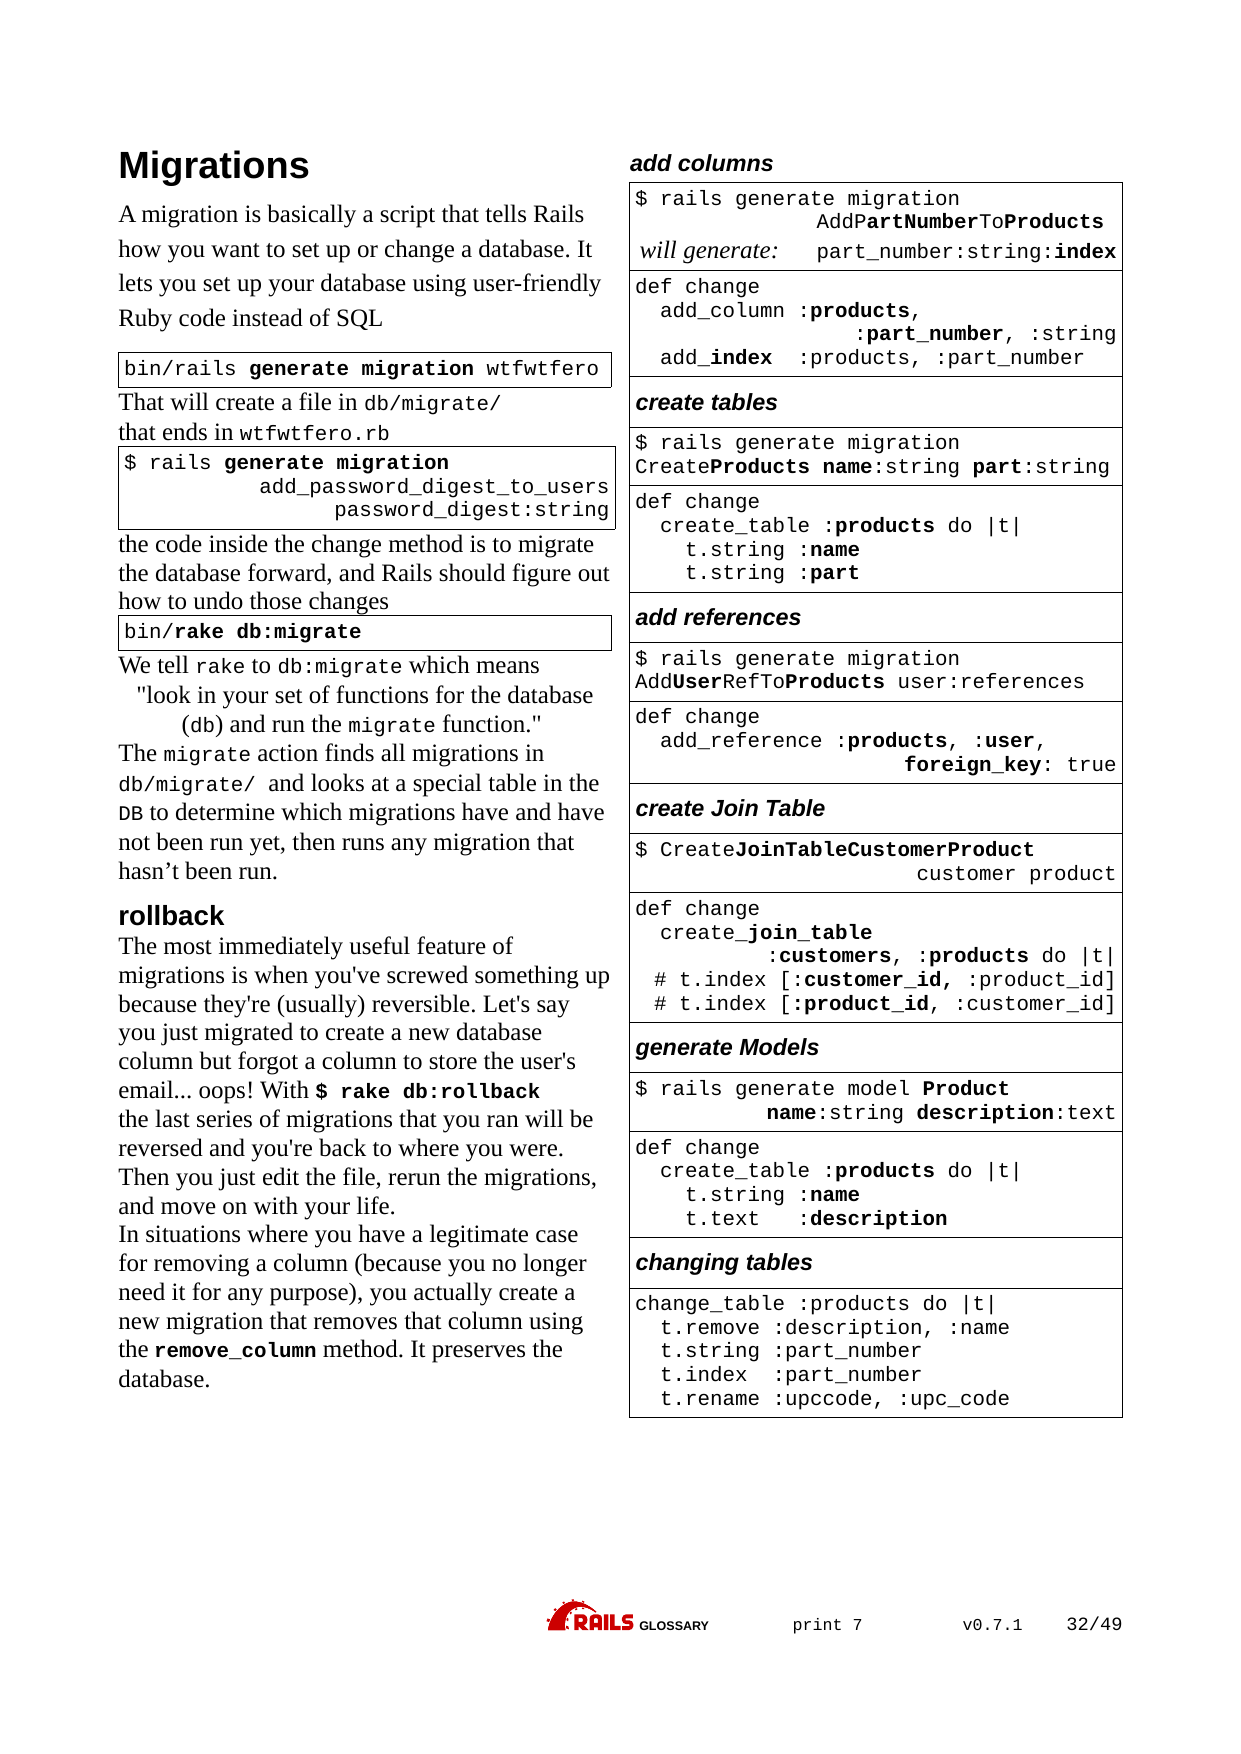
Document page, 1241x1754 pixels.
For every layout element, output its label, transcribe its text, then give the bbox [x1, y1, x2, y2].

table_cell $ rails generate migration CreateProducts name:string part:string [630, 428, 1122, 485]
table_cell changing tables [630, 1238, 1122, 1287]
text In situations where you have a legitimate case for removing a column (because you no longer need it for any purpose), you actually create a new migration that removes that column using the remove_column method. It preserves the database. [118, 1219, 611, 1393]
table_cell def change create_table :products do |t| t.string :name t.string :part [630, 486, 1122, 592]
table_cell def change add_column :products, :part_number, :string add_index :products, :part_number [630, 271, 1122, 376]
text that ends in wtfwtfero.rb [118, 417, 611, 446]
subtitle rollback [118, 899, 611, 931]
text the code inside the change method is to migrate the database forward, and Rails should figure out how to undo those changes [118, 530, 611, 615]
table_cell create tables [630, 377, 1122, 427]
text We tell rake to db:migrate which means [118, 651, 611, 680]
text the last series of migrations that you ran will be reversed and you're back to where you were. Then you just edit the file, rerun the migrations, and move on with your life. [118, 1104, 611, 1219]
subtitle Migrations [118, 143, 611, 187]
text That will create a file in db/migrate/ [118, 388, 611, 417]
table_header bin/rake db:migrate [119, 616, 611, 650]
text The most immediately useful feature of migrations is when you've screwed something up because they're (usually) reversible. Let's say you just migrated to create a new database column but forgot a column to store the user's email... oops! With $ rake db:rollback [118, 931, 611, 1104]
table_cell $ rails generate migration AddUserRefToProducts user:references [630, 643, 1122, 701]
table_header bin/rails generate migration wtfwtfero [119, 353, 611, 387]
text "look in your set of functions for the database (db) and run the migrate function." [118, 680, 611, 738]
table_cell def change create_join_table :customers, :products do |t| # t.index [:customer_id, :product_id] # t.index [:product_id, :customer_id] [630, 893, 1122, 1022]
table_header $ rails generate migration AddPartNumberToProducts will generate: part_number:string:index [630, 183, 1122, 270]
table_cell create Join Table [630, 784, 1122, 833]
table_header $ rails generate migration add_password_digest_to_users password_digest:string [119, 447, 615, 529]
table_cell def change add_reference :products, :user, foreign_key: true [630, 702, 1122, 783]
table_cell add references [630, 593, 1122, 642]
table_cell generate Models [630, 1023, 1122, 1072]
table_cell $ CreateJoinTableCustomerProduct customer product [630, 834, 1122, 892]
subtitle add columns [630, 149, 1122, 176]
text The migrate action finds all migrations in db/migrate/ and looks at a special table in the DB to determine which migrations have and have not been run yet, then runs any migration that hasn’t been run. [118, 738, 611, 884]
table_cell def change create_table :products do |t| t.string :name t.text :description [630, 1132, 1122, 1237]
text A migration is basically a script that tells Rails how you want to set up or change a database. It lets you set up your database using user-friendly Ruby code instead of SQL [118, 199, 611, 331]
table_cell $ rails generate model Product name:string description:text [630, 1073, 1122, 1131]
table_cell change_table :products do |t| t.remove :description, :name t.string :part_number t.index :part_number t.rename :upccode, :upc_code [630, 1289, 1122, 1417]
